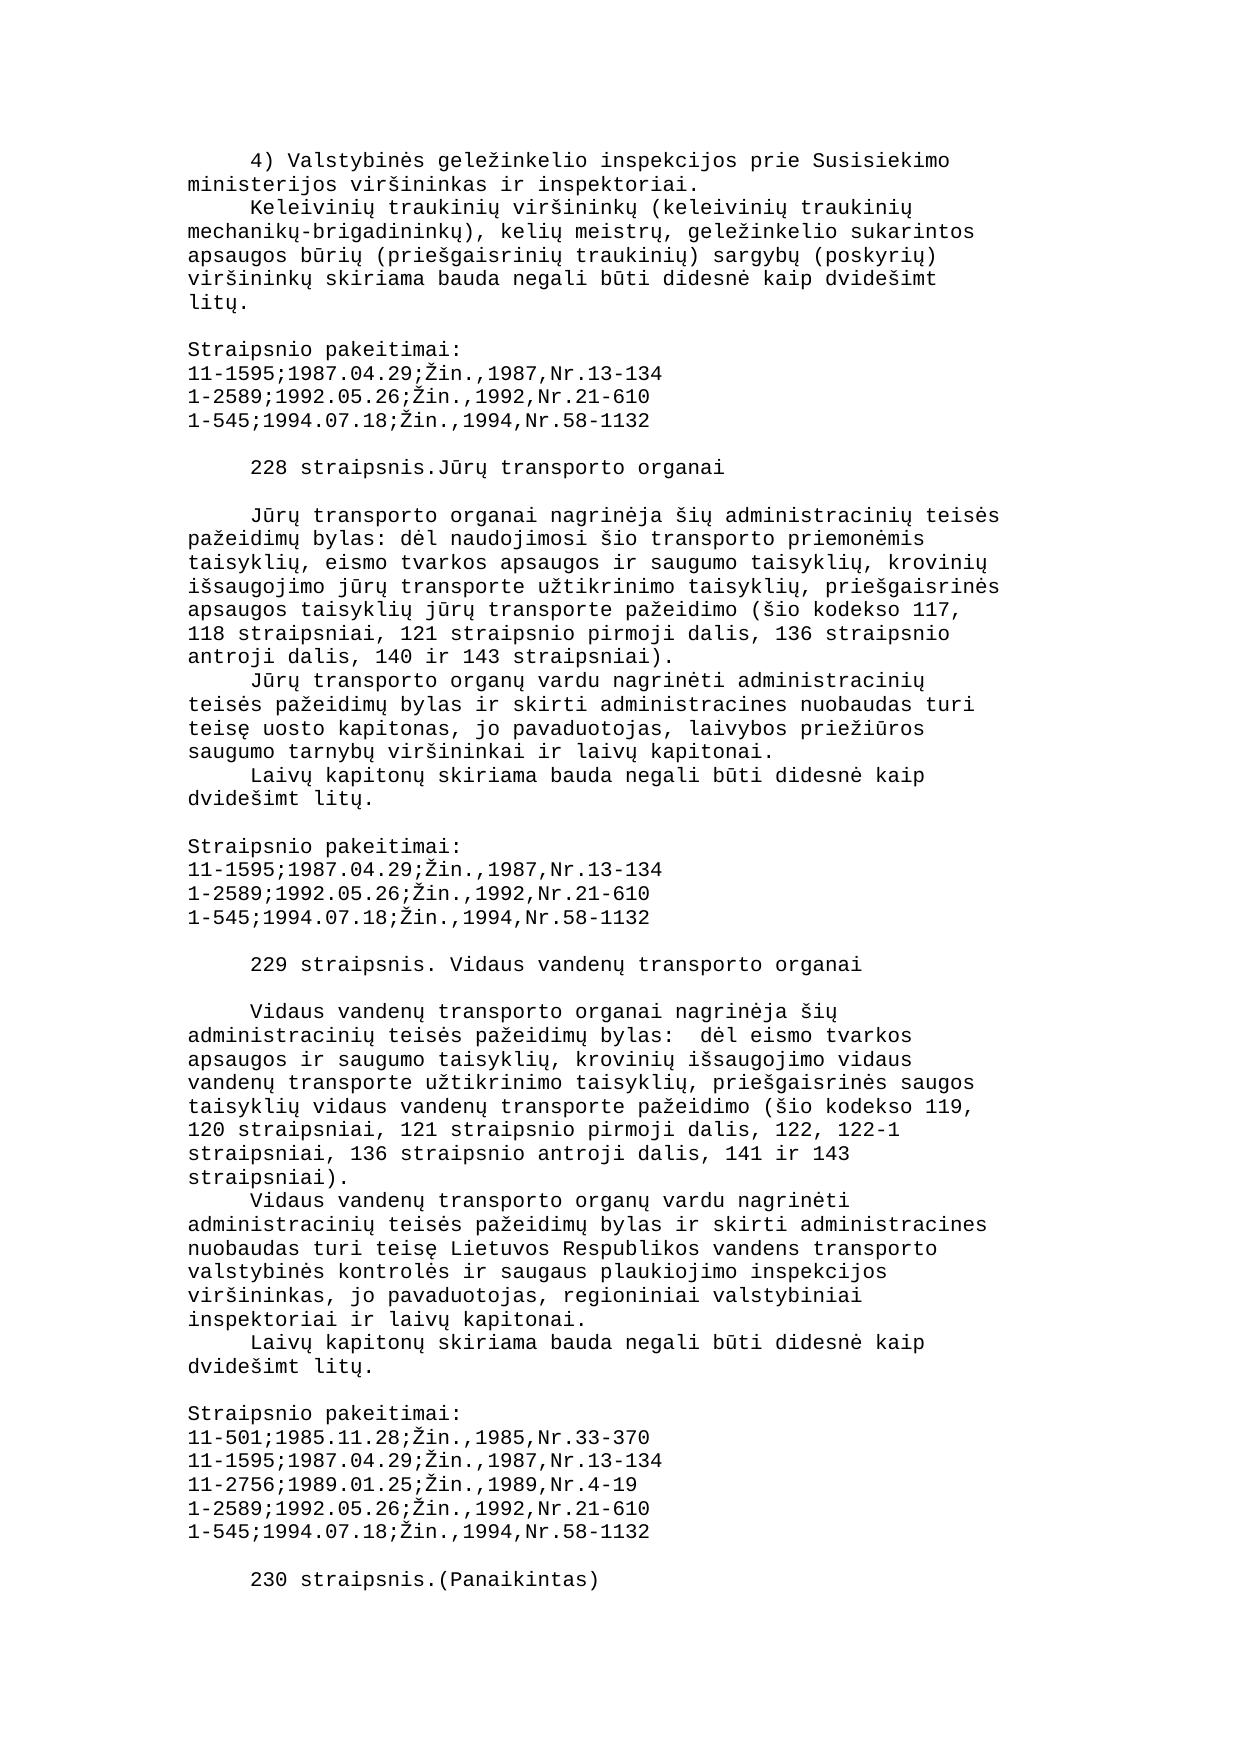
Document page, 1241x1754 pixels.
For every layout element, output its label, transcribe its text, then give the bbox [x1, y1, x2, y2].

text apsaugos ir saugumo taisyklių, krovinių išsaugojimo vidaus [187, 1048, 1053, 1072]
text Laivų kapitonų skiriama bauda negali būti didesnė kaip [187, 765, 1053, 788]
text 11-501;1985.11.28;Žin.,1985,Nr.33-370 [187, 1427, 1053, 1451]
text 1-545;1994.07.18;Žin.,1994,Nr.58-1132 [187, 1521, 1053, 1545]
text viršininkų skiriama bauda negali būti didesnė kaip dvidešimt [187, 268, 1053, 292]
text 118 straipsniai, 121 straipsnio pirmoji dalis, 136 straipsnio [187, 623, 1053, 647]
text Straipsnio pakeitimai: [187, 836, 1053, 859]
text litų. [187, 292, 1053, 316]
text antroji dalis, 140 ir 143 straipsniai). [187, 647, 1053, 670]
text 1-2589;1992.05.26;Žin.,1992,Nr.21-610 [187, 386, 1053, 410]
text teisės pažeidimų bylas ir skirti administracines nuobaudas turi [187, 694, 1053, 717]
text apsaugos taisyklių jūrų transporte pažeidimo (šio kodekso 117, [187, 599, 1053, 623]
text pažeidimų bylas: dėl naudojimosi šio transporto priemonėmis [187, 528, 1053, 552]
text 229 straipsnis. Vidaus vandenų transporto organai [187, 954, 1053, 978]
text 1-2589;1992.05.26;Žin.,1992,Nr.21-610 [187, 883, 1053, 907]
text Jūrų transporto organų vardu nagrinėti administracinių [187, 670, 1053, 694]
text ministerijos viršininkas ir inspektoriai. [187, 174, 1053, 197]
text 11-1595;1987.04.29;Žin.,1987,Nr.13-134 [187, 1451, 1053, 1474]
text 11-2756;1989.01.25;Žin.,1989,Nr.4-19 [187, 1474, 1053, 1498]
text viršininkas, jo pavaduotojas, regioniniai valstybiniai [187, 1285, 1053, 1309]
text 120 straipsniai, 121 straipsnio pirmoji dalis, 122, 122-1 [187, 1119, 1053, 1143]
text saugumo tarnybų viršininkai ir laivų kapitonai. [187, 741, 1053, 765]
text Straipsnio pakeitimai: [187, 1403, 1053, 1427]
text administracinių teisės pažeidimų bylas: dėl eismo tvarkos [187, 1025, 1053, 1048]
text Vidaus vandenų transporto organai nagrinėja šių [187, 1001, 1053, 1025]
text Jūrų transporto organai nagrinėja šių administracinių teisės [187, 505, 1053, 528]
text straipsniai). [187, 1167, 1053, 1190]
text teisę uosto kapitonas, jo pavaduotojas, laivybos priežiūros [187, 717, 1053, 741]
text administracinių teisės pažeidimų bylas ir skirti administracines [187, 1214, 1053, 1238]
text Straipsnio pakeitimai: [187, 339, 1053, 363]
text straipsniai, 136 straipsnio antroji dalis, 141 ir 143 [187, 1143, 1053, 1167]
text Vidaus vandenų transporto organų vardu nagrinėti [187, 1190, 1053, 1214]
text išsaugojimo jūrų transporte užtikrinimo taisyklių, priešgaisrinės [187, 576, 1053, 599]
text 230 straipsnis.(Panaikintas) [187, 1569, 1053, 1592]
text nuobaudas turi teisę Lietuvos Respublikos vandens transporto [187, 1238, 1053, 1261]
text taisyklių vidaus vandenų transporte pažeidimo (šio kodekso 119, [187, 1096, 1053, 1119]
text 228 straipsnis.Jūrų transporto organai [187, 457, 1053, 481]
text valstybinės kontrolės ir saugaus plaukiojimo inspekcijos [187, 1261, 1053, 1285]
text 1-545;1994.07.18;Žin.,1994,Nr.58-1132 [187, 907, 1053, 930]
text taisyklių, eismo tvarkos apsaugos ir saugumo taisyklių, krovinių [187, 552, 1053, 576]
text dvidešimt litų. [187, 1356, 1053, 1379]
text 1-2589;1992.05.26;Žin.,1992,Nr.21-610 [187, 1498, 1053, 1521]
text vandenų transporte užtikrinimo taisyklių, priešgaisrinės saugos [187, 1072, 1053, 1096]
text dvidešimt litų. [187, 788, 1053, 812]
text inspektoriai ir laivų kapitonai. [187, 1309, 1053, 1332]
text Keleivinių traukinių viršininkų (keleivinių traukinių [187, 197, 1053, 221]
text 11-1595;1987.04.29;Žin.,1987,Nr.13-134 [187, 363, 1053, 386]
text 4) Valstybinės geležinkelio inspekcijos prie Susisiekimo [187, 150, 1053, 174]
text mechanikų-brigadininkų), kelių meistrų, geležinkelio sukarintos [187, 221, 1053, 244]
text Laivų kapitonų skiriama bauda negali būti didesnė kaip [187, 1332, 1053, 1356]
text 11-1595;1987.04.29;Žin.,1987,Nr.13-134 [187, 859, 1053, 883]
text 1-545;1994.07.18;Žin.,1994,Nr.58-1132 [187, 410, 1053, 434]
text apsaugos būrių (priešgaisrinių traukinių) sargybų (poskyrių) [187, 244, 1053, 268]
